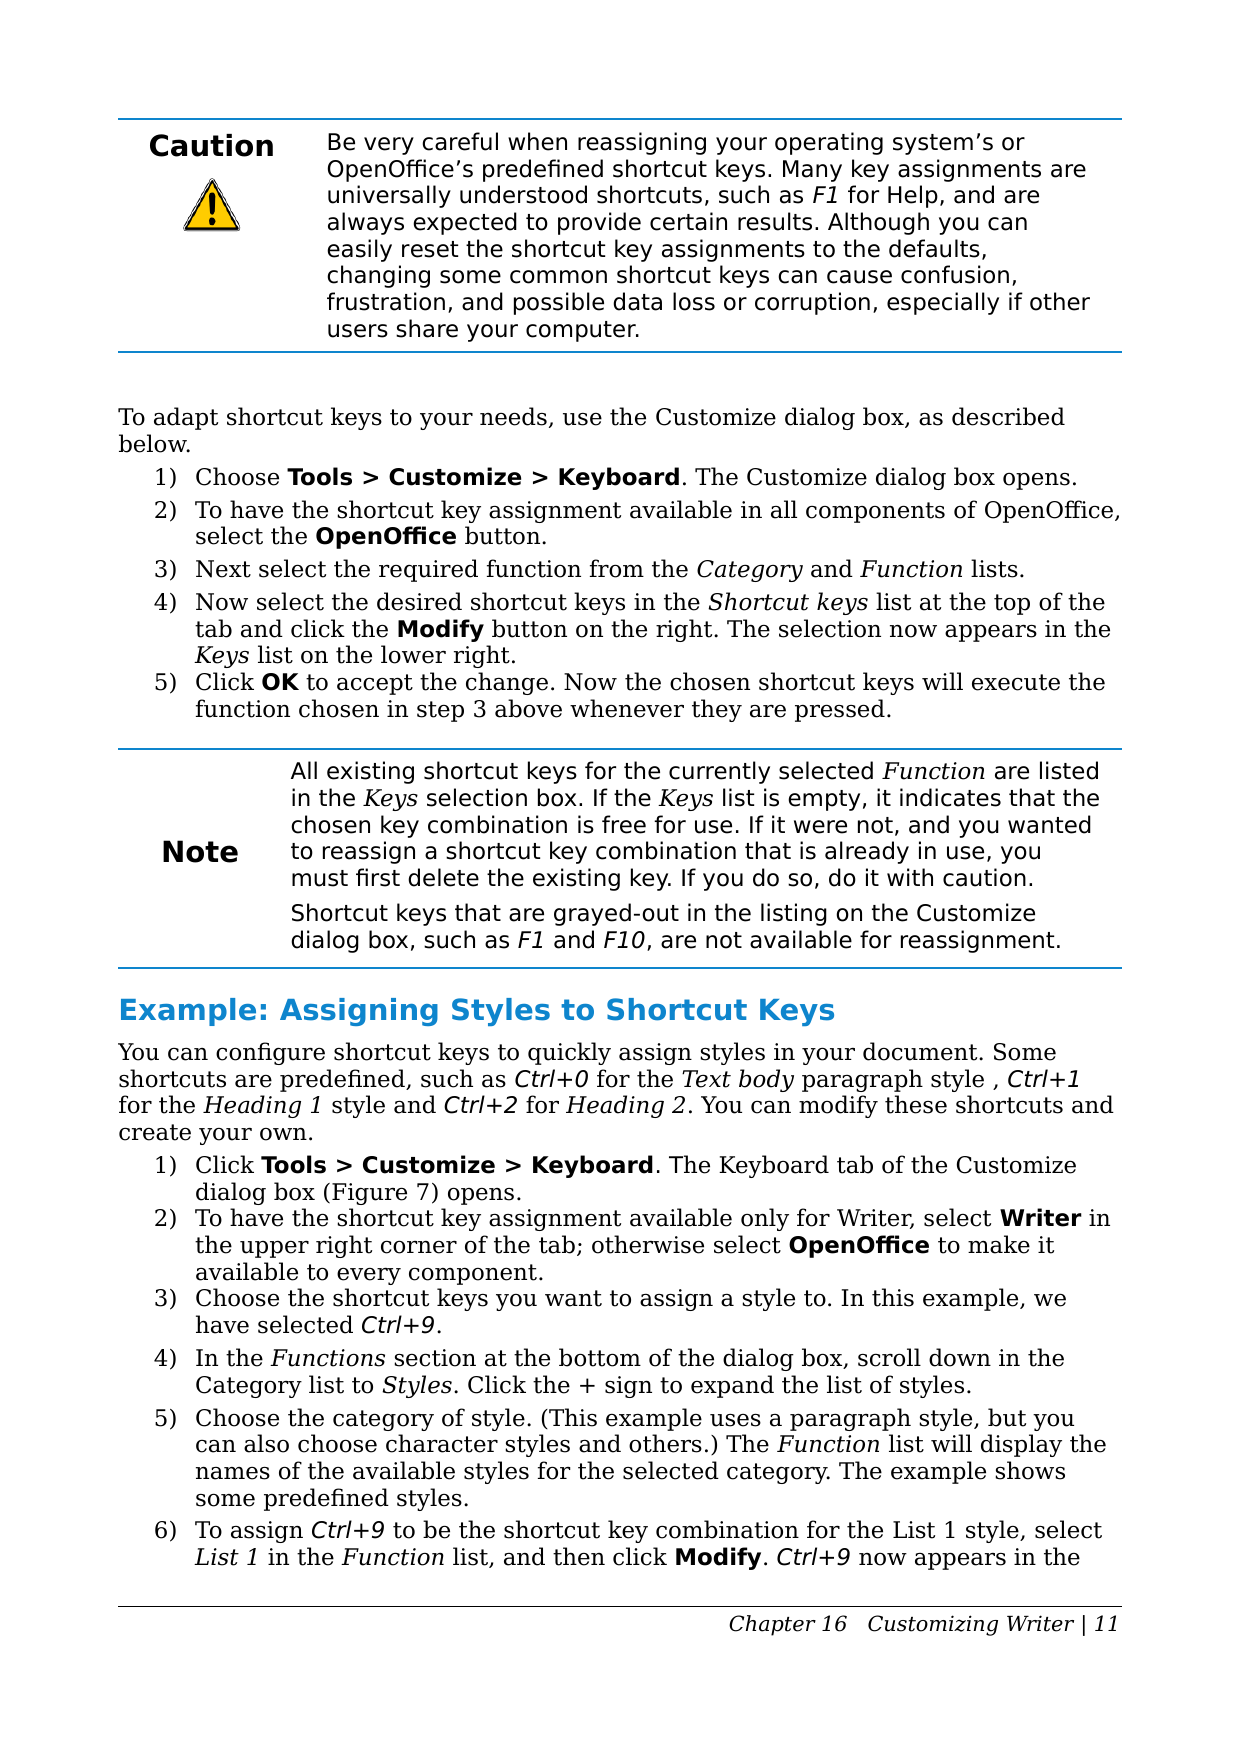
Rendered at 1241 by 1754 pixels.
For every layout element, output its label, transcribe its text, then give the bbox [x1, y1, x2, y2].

list Next select the required function from the Category and Function lists. [177, 556, 1122, 583]
table_header Note [118, 750, 281, 967]
table_header Be very careful when reassigning your operating system’s or OpenOffice’s predefined shortcut keys. Many key assignments are universally understood shortcuts, such as F1 for Help, and are always expected to provide certain results. Although you can easily reset the shortcut key assignments to the defaults, changing some common shortcut keys can cause confusion, frustration, and possible data loss or corruption, especially if other users share your computer. [305, 120, 1122, 351]
list Choose Tools > Customize > Keyboard. The Customize dialog box opens. [177, 464, 1122, 491]
picture [179, 174, 244, 235]
list Choose the shortcut keys you want to assign a style to. In this example, we have selected Ctrl+9. [177, 1286, 1122, 1339]
list Now select the desired shortcut keys in the Shortcut keys list at the top of the tab and click the Modify button on the right. The selection now appears in the Keys list on the lower right. [177, 589, 1122, 669]
list Click Tools > Customize > Keyboard. The Keyboard tab of the Customize dialog box (Figure 7) opens. [177, 1152, 1122, 1206]
table_header Caution [118, 120, 305, 351]
list To have the shortcut key assignment available only for Writer, select Writer in the upper right corner of the tab; otherwise select OpenOffice to make it available to every component. [177, 1206, 1122, 1286]
list To assign Ctrl+9 to be the shortcut key combination for the List 1 style, select List 1 in the Function list, and then click Modify. Ctrl+9 now appears in the [177, 1518, 1122, 1571]
table_header All existing shortcut keys for the currently selected Function are listed in the Keys selection box. If the Keys list is empty, it indicates that the chosen key combination is free for use. If it were not, and you wanted to reassign a shortcut key combination that is already in use, you must first delete the existing key. If you do so, do it with caution. Shortcut keys that are grayed-out in the listing on the Customize dialog box, such as F1 and F10, are not available for reassignment. [281, 750, 1122, 967]
list To have the shortcut key assignment available in all components of OpenOffice, select the OpenOffice button. [177, 497, 1122, 550]
list You can configure shortcut keys to quickly assign styles in your document. Some shortcuts are predefined, such as Ctrl+0 for the Text body paragraph style , Ctrl+1 for the Heading 1 style and Ctrl+2 for Heading 2. You can modify these shortcuts and create your own. [118, 1039, 1122, 1146]
list In the Functions section at the bottom of the dialog box, scroll down in the Category list to Styles. Click the + sign to expand the list of styles. [177, 1345, 1122, 1398]
subtitle Example: Assigning Styles to Shortcut Keys [118, 993, 1122, 1027]
list Choose the category of style. (This example uses a paragraph style, but you can also choose character styles and others.) The Function list will display the names of the available styles for the selected category. The example shows some predefined styles. [177, 1405, 1122, 1511]
list To adapt shortcut keys to your needs, use the Customize dialog box, as described below. [118, 404, 1122, 457]
list Click OK to accept the change. Now the chosen shortcut keys will execute the function chosen in step 3 above whenever they are pressed. [177, 669, 1122, 723]
